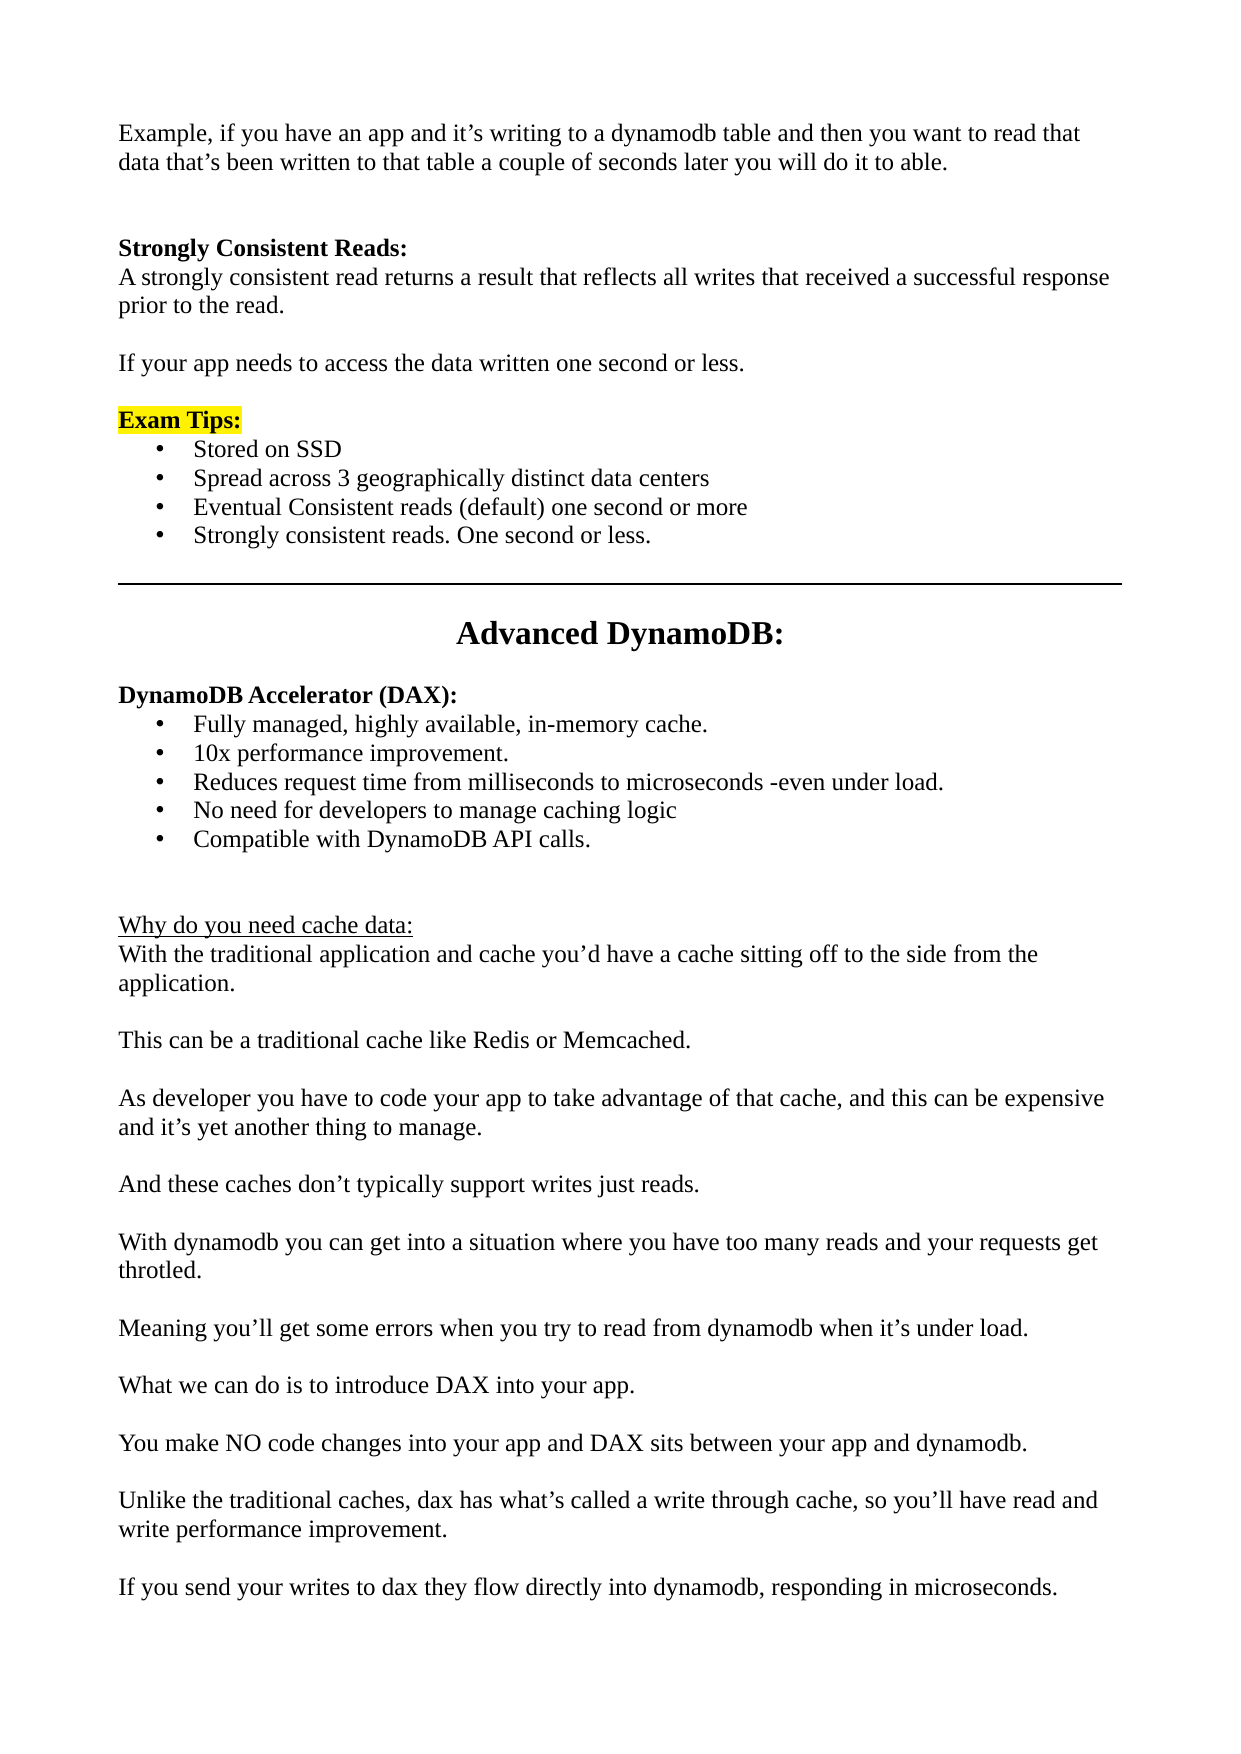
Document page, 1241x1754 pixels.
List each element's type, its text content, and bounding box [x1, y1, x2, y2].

text Advanced DynamoDB: [118, 613, 1122, 652]
list Reduces request time from milliseconds to microseconds -even under load. [156, 767, 1122, 796]
text Example, if you have an app and it’s writing to a dynamodb table and then you want to read that data that’s been written to that table a couple of seconds later you will do it to able. [118, 118, 1122, 176]
list Spread across 3 geographically distinct data centers [156, 463, 1122, 492]
list No need for developers to manage caching logic [156, 796, 1122, 824]
text As developer you have to code your app to take advantage of that cache, and this can be expensive and it’s yet another thing to manage. [118, 1083, 1122, 1141]
list Fully managed, highly available, in-memory cache. [156, 709, 1122, 738]
text With dynamodb you can get into a situation where you have too many reads and your requests get throtled. [118, 1227, 1122, 1284]
list 10x performance improvement. [156, 738, 1122, 767]
text Strongly Consistent Reads: [118, 233, 1122, 262]
list Strongly consistent reads. One second or less. [156, 521, 1122, 549]
text And these caches don’t typically support writes just reads. [118, 1169, 1122, 1198]
text Why do you need cache data: [118, 911, 1122, 939]
text Meaning you’ll get some errors when you try to read from dynamodb when it’s under load. [118, 1313, 1122, 1342]
text You make NO code changes into your app and DAX sits between your app and dynamodb. [118, 1428, 1122, 1457]
text With the traditional application and cache you’d have a cache sitting off to the side from the application. [118, 939, 1122, 997]
list Stored on SSD [156, 434, 1122, 463]
text DynamoDB Accelerator (DAX): [118, 681, 1122, 709]
text If your app needs to access the data written one second or less. [118, 348, 1122, 377]
list Compatible with DynamoDB API calls. [156, 824, 1122, 853]
text Exam Tips: [118, 406, 1122, 434]
text Unlike the traditional caches, dax has what’s called a write through cache, so you’ll have read and write performance improvement. [118, 1486, 1122, 1543]
text This can be a traditional cache like Redis or Memcached. [118, 1026, 1122, 1054]
text What we can do is to introduce DAX into your app. [118, 1371, 1122, 1399]
text If you send your writes to dax they flow directly into dynamodb, responding in microseconds. [118, 1572, 1122, 1601]
list Eventual Consistent reads (default) one second or more [156, 492, 1122, 521]
text A strongly consistent read returns a result that reflects all writes that received a successful response prior to the read. [118, 262, 1122, 319]
